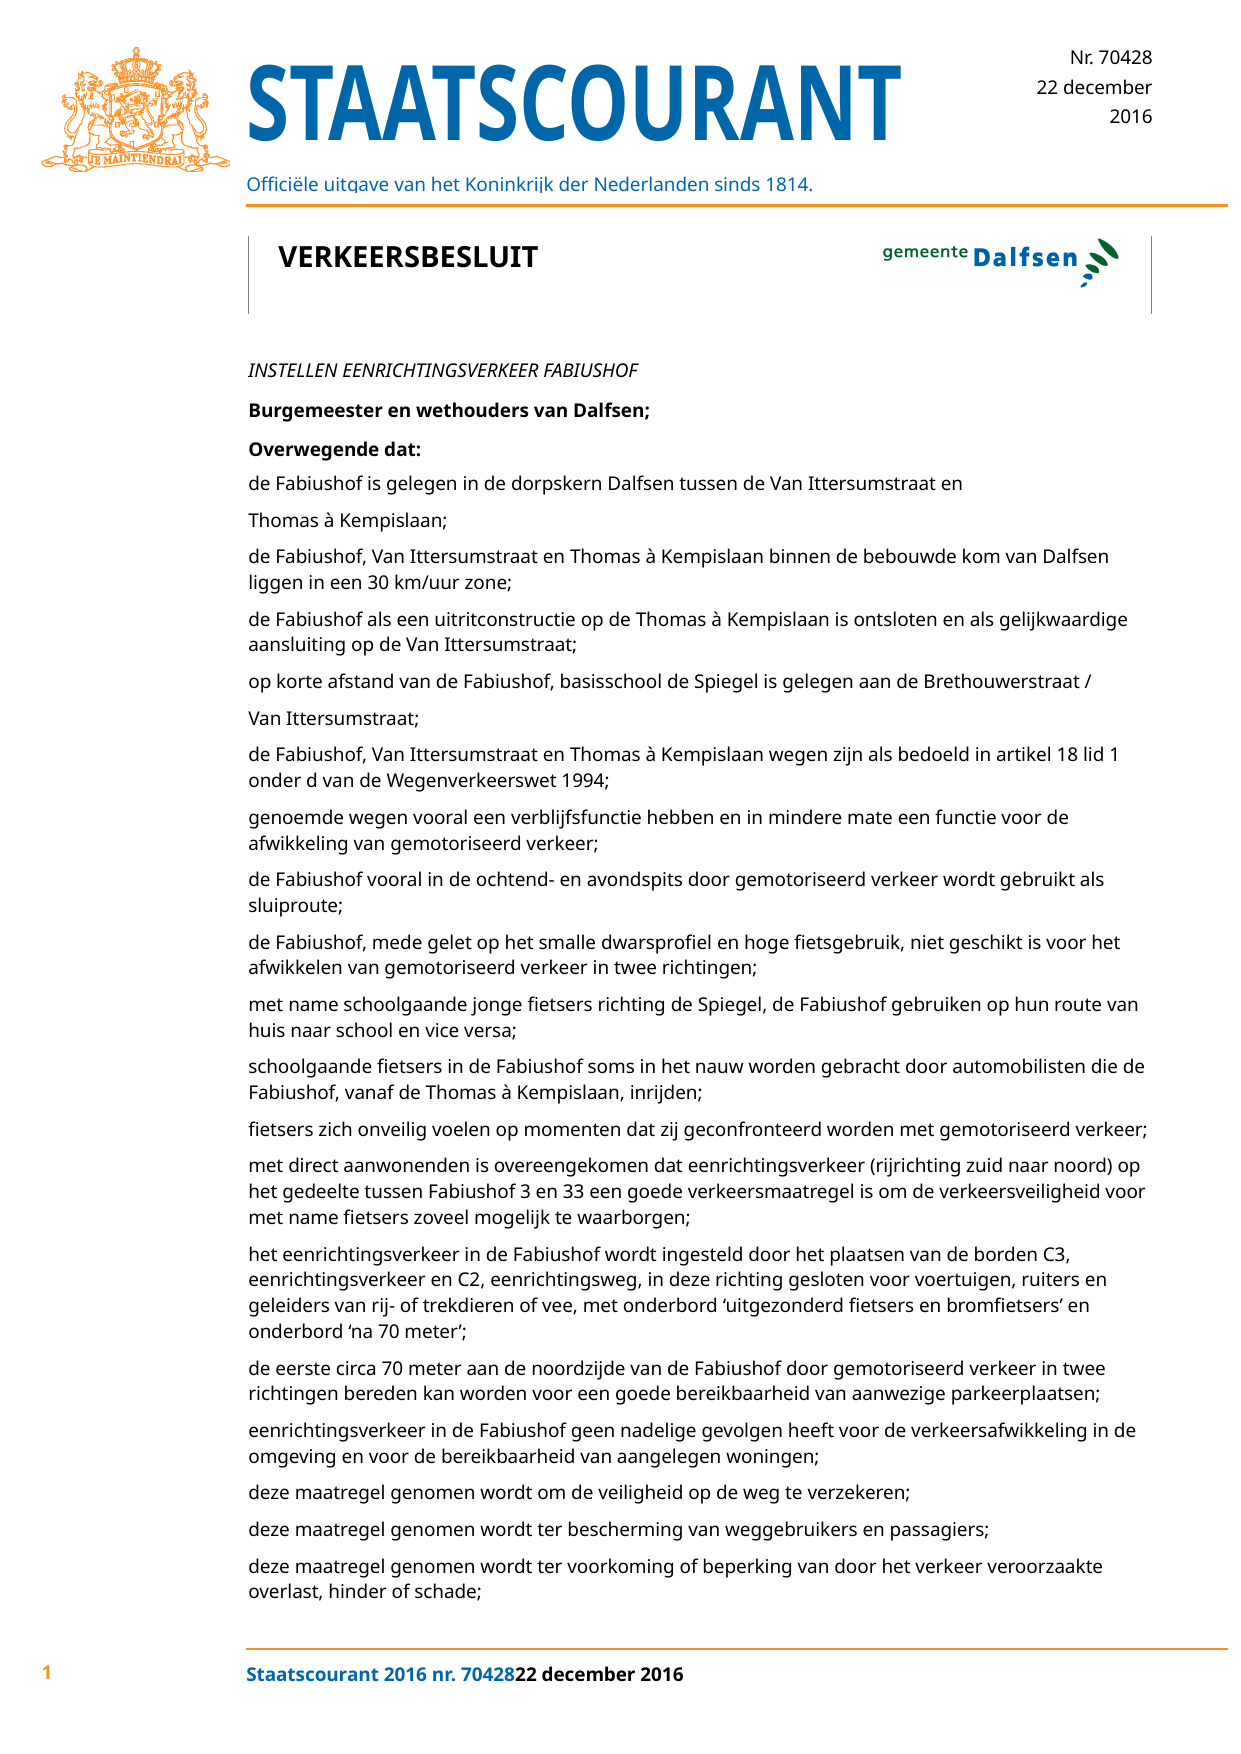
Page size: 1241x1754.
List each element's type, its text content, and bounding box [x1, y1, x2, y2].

text het eenrichtingsverkeer in de Fabiushof wordt ingesteld door het plaatsen van de borden C3, eenrichtingsverkeer en C2, eenrichtingsweg, in deze richting gesloten voor voertuigen, ruiters en geleiders van rij- of trekdieren of vee, met onderbord ‘uitgezonderd fietsers en bromfietsers’ en onderbord ‘na 70 meter’; [248, 1241, 1152, 1344]
text de Fabiushof, Van Ittersumstraat en Thomas à Kempislaan binnen de bebouwde kom van Dalfsen liggen in een 30 km/uur zone; [248, 543, 1152, 595]
table_header [850, 236, 1151, 314]
text met name schoolgaande jonge fietsers richting de Spiegel, de Fabiushof gebruiken op hun route van huis naar school en vice versa; [248, 991, 1152, 1043]
text de Fabiushof, Van Ittersumstraat en Thomas à Kempislaan wegen zijn als bedoeld in artikel 18 lid 1 onder d van de Wegenverkeerswet 1994; [248, 742, 1152, 793]
text de eerste circa 70 meter aan de noordzijde van de Fabiushof door gemotoriseerd verkeer in twee richtingen bereden kan worden voor een goede bereikbaarheid van aanwezige parkeerplaatsen; [248, 1355, 1152, 1406]
text Overwegende dat: [248, 436, 1152, 462]
text deze maatregel genomen wordt om de veiligheid op de weg te verzekeren; [248, 1479, 1152, 1505]
text schoolgaande fietsers in de Fabiushof soms in het nauw worden gebracht door automobilisten die de Fabiushof, vanaf de Thomas à Kempislaan, inrijden; [248, 1054, 1152, 1105]
text eenrichtingsverkeer in de Fabiushof geen nadelige gevolgen heeft voor de verkeersafwikkeling in de omgeving en voor de bereikbaarheid van aangelegen woningen; [248, 1417, 1152, 1468]
table_header VERKEERSBESLUIT [249, 236, 850, 314]
text de Fabiushof, mede gelet op het smalle dwarsprofiel en hoge fietsgebruik, niet geschikt is voor het afwikkelen van gemotoriseerd verkeer in twee richtingen; [248, 929, 1152, 980]
text de Fabiushof is gelegen in de dorpskern Dalfsen tussen de Van Ittersumstraat en [248, 470, 1152, 496]
text op korte afstand van de Fabiushof, basisschool de Spiegel is gelegen aan de Brethouwerstraat / [248, 668, 1152, 694]
picture [41, 47, 231, 172]
picture [882, 236, 1119, 289]
text met direct aanwonenden is overeengekomen dat eenrichtingsverkeer (rijrichting zuid naar noord) op het gedeelte tussen Fabiushof 3 en 33 een goede verkeersmaatregel is om de verkeersveiligheid voor met name fietsers zoveel mogelijk te waarborgen; [248, 1153, 1152, 1230]
text Thomas à Kempislaan; [248, 507, 1152, 533]
text deze maatregel genomen wordt ter bescherming van weggebruikers en passagiers; [248, 1516, 1152, 1542]
text genoemde wegen vooral een verblijfsfunctie hebben en in mindere mate een functie voor de afwikkeling van gemotoriseerd verkeer; [248, 804, 1152, 856]
text INSTELLEN EENRICHTINGSVERKEER FABIUSHOF [248, 358, 1152, 383]
text Burgemeester en wethouders van Dalfsen; [248, 397, 1152, 423]
text de Fabiushof als een uitritconstructie op de Thomas à Kempislaan is ontsloten en als gelijkwaardige aansluiting op de Van Ittersumstraat; [248, 606, 1152, 657]
text de Fabiushof vooral in de ochtend- en avondspits door gemotoriseerd verkeer wordt gebruikt als sluiproute; [248, 866, 1152, 918]
text fietsers zich onveilig voelen op momenten dat zij geconfronteerd worden met gemotoriseerd verkeer; [248, 1116, 1152, 1142]
text deze maatregel genomen wordt ter voorkoming of beperking van door het verkeer veroorzaakte overlast, hinder of schade; [248, 1553, 1152, 1604]
text Van Ittersumstraat; [248, 705, 1152, 731]
